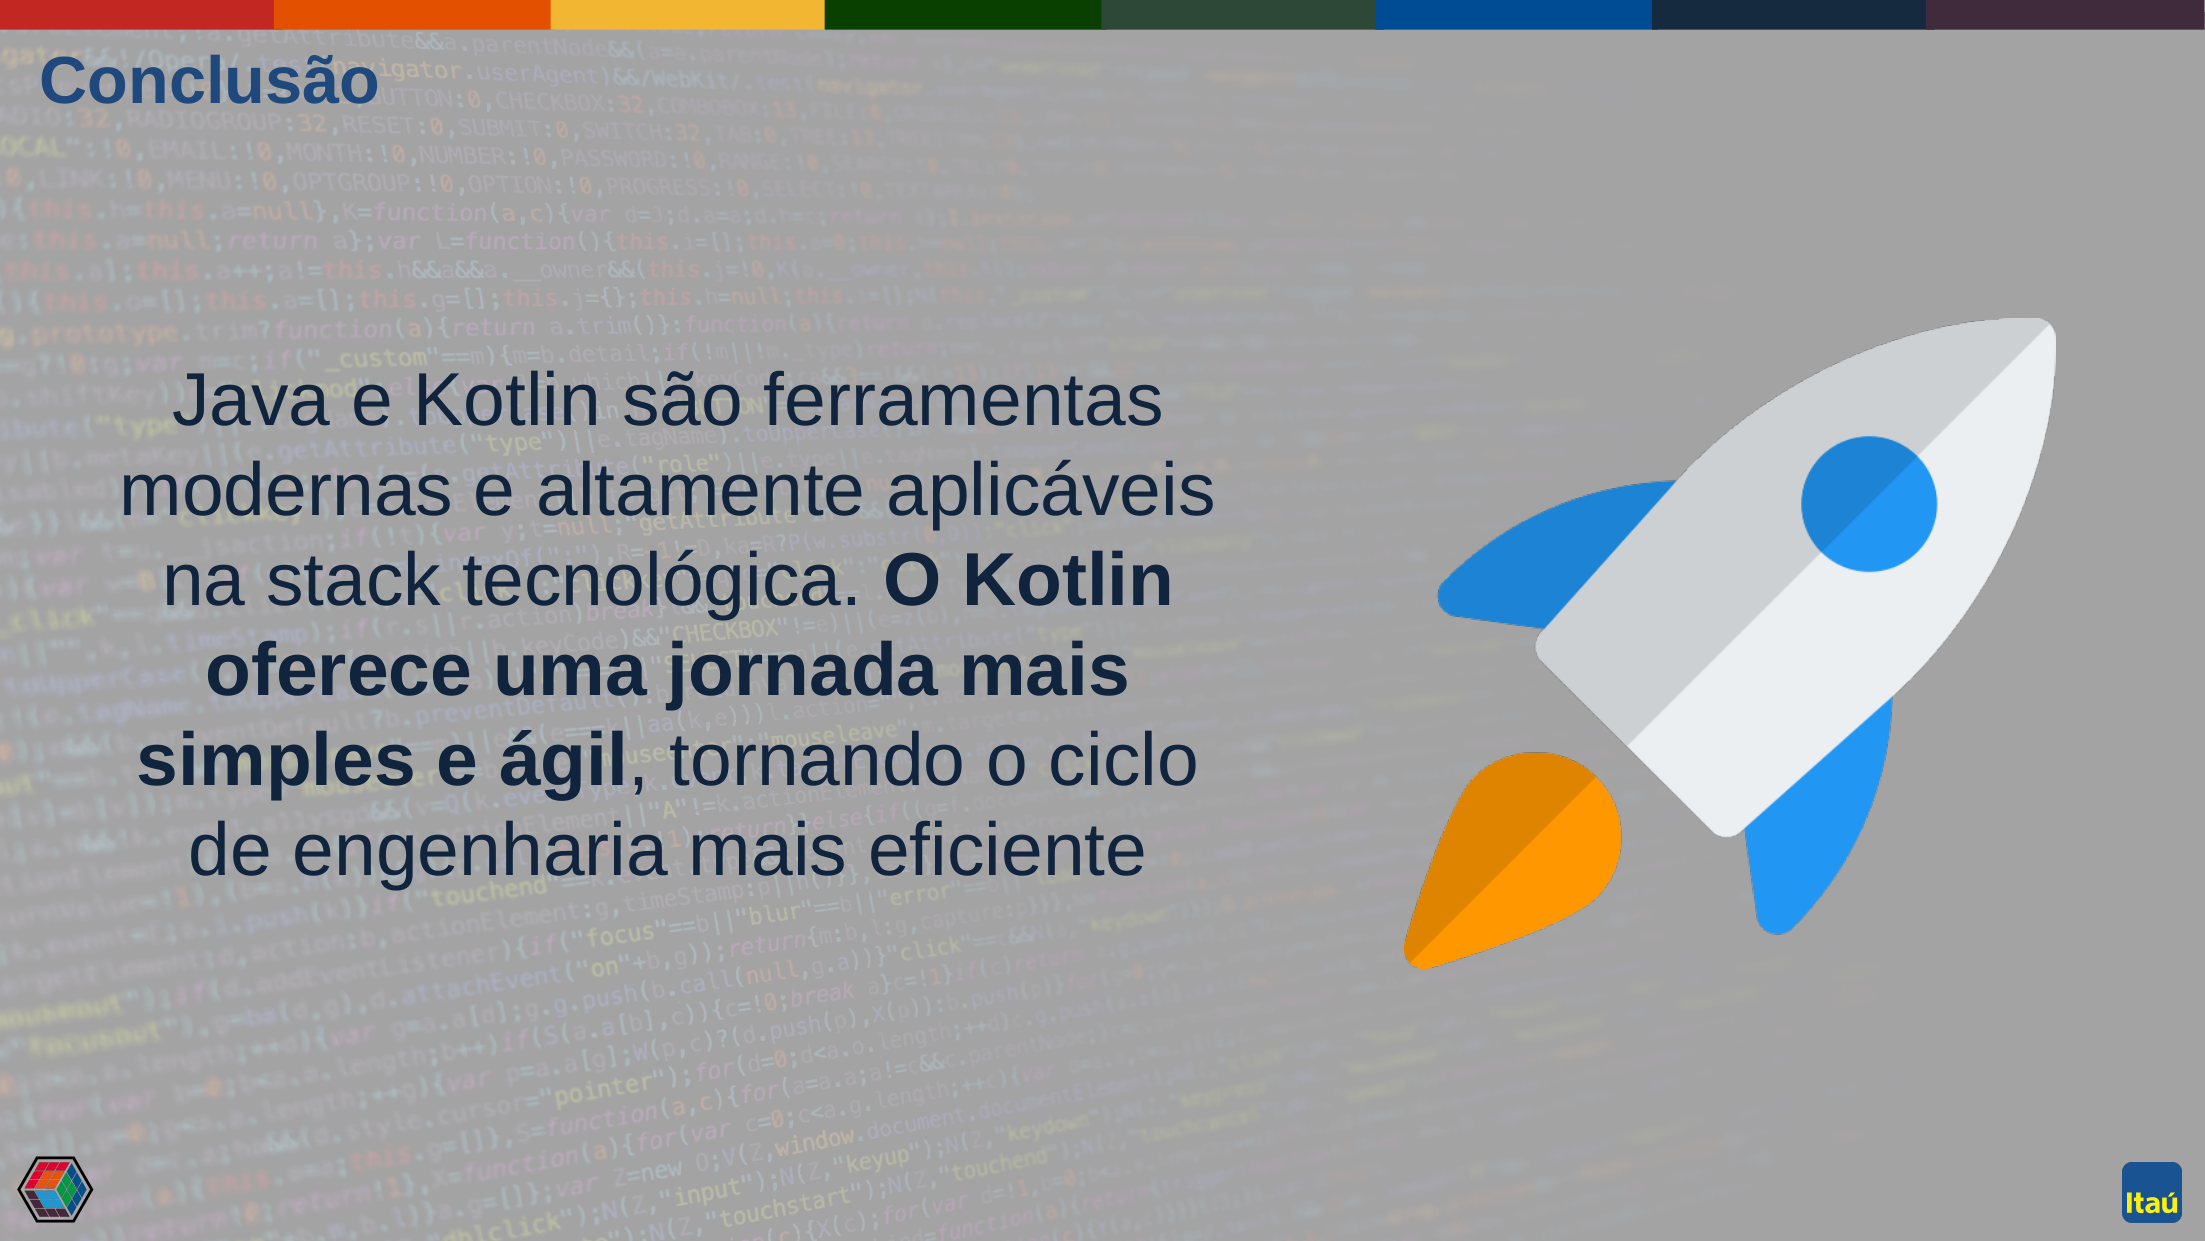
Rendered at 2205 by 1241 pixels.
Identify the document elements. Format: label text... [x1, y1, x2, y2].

picture [15, 1149, 95, 1229]
picture [2122, 1162, 2182, 1223]
text_box Conclusão [39, 25, 1587, 127]
text_box Java e Kotlin são ferramentas modernas e altamente aplicáveis na stack tecnológica. O Kotlin oferece uma jornada mais simples e ágil, tornando o ciclo de engenharia mais eficiente [88, 294, 1248, 945]
picture [1404, 318, 2056, 970]
